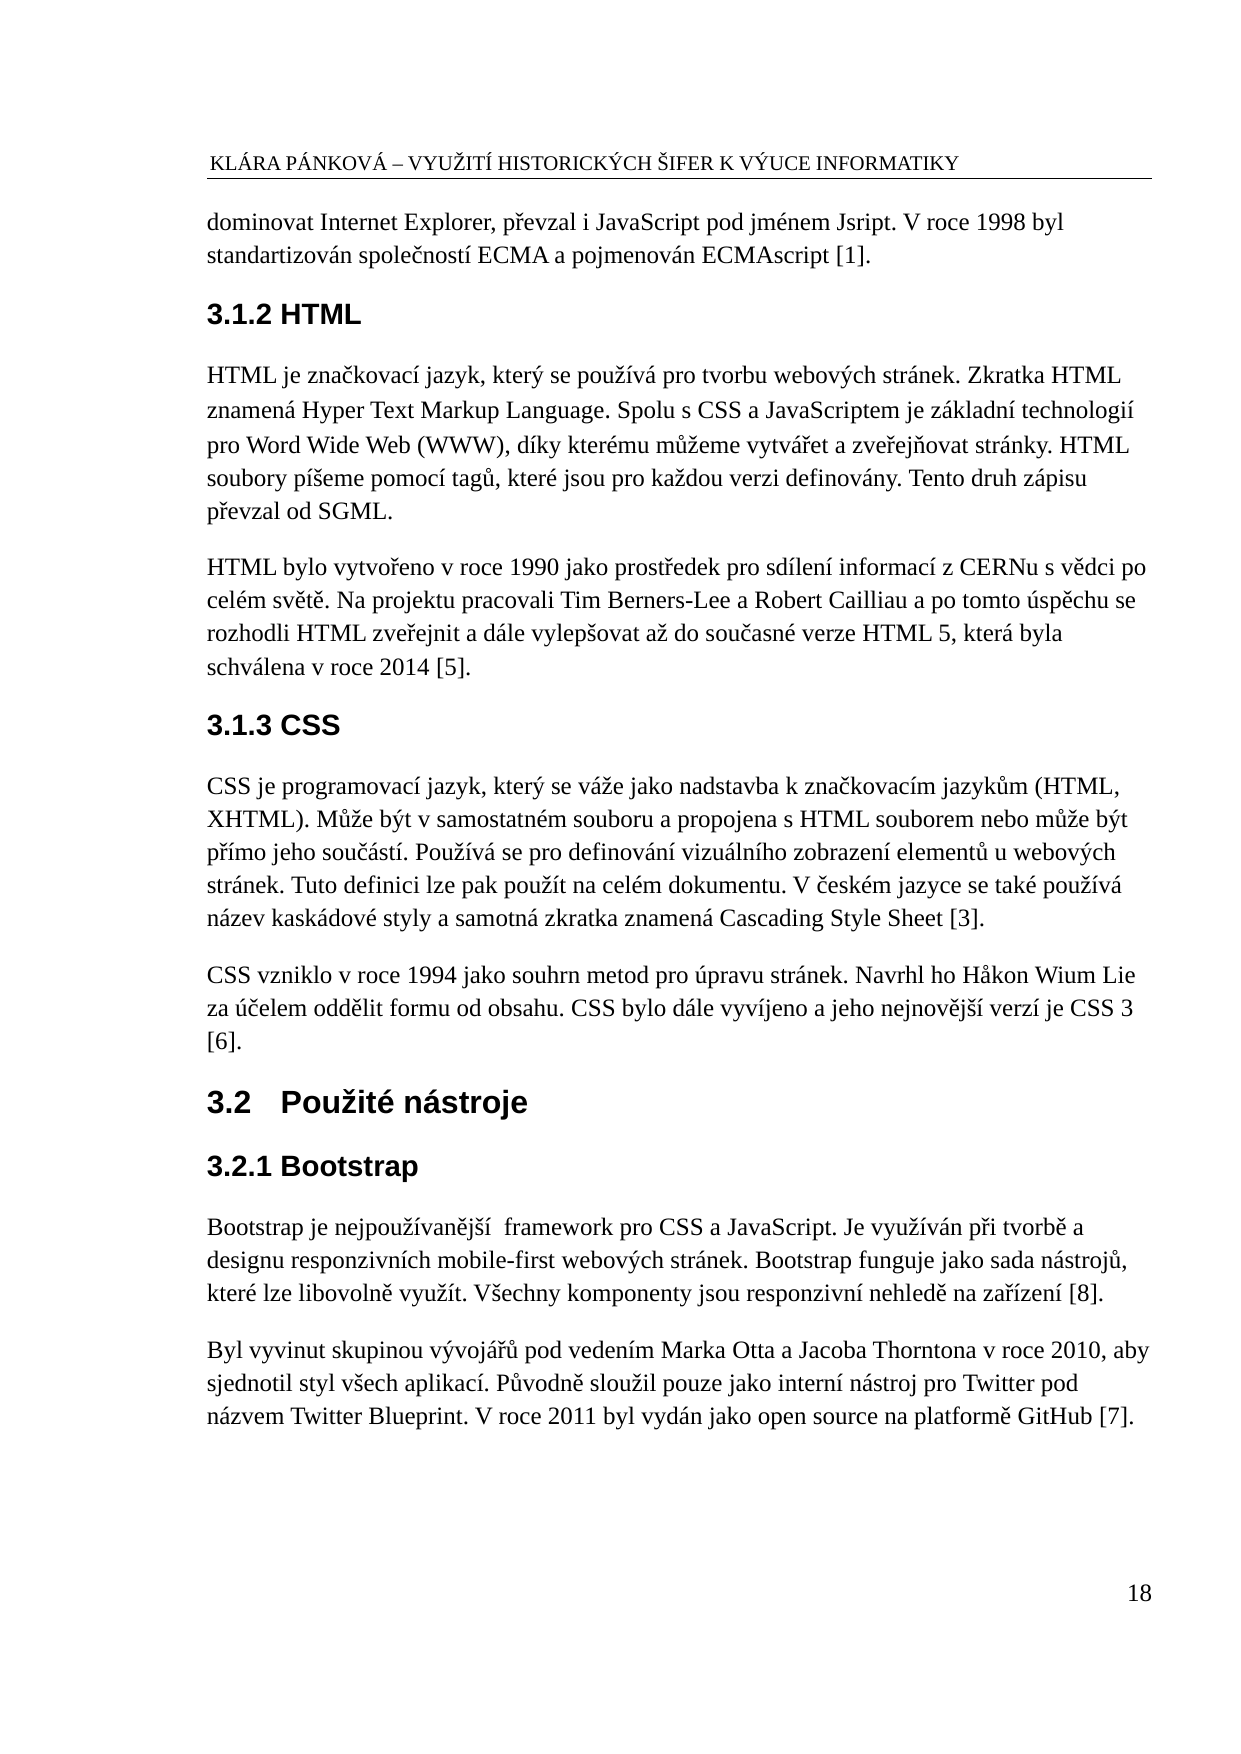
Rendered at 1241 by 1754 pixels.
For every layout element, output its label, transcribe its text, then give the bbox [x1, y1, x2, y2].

text HTML bylo vytvořeno v roce 1990 jako prostředek pro sdílení informací z CERNu s vědci po celém světě. Na projektu pracovali Tim Berners-Lee a Robert Cailliau a po tomto úspěchu se rozhodli HTML zveřejnit a dále vylepšovat až do současné verze HTML 5, která byla schválena v roce 2014 [5]. [207, 552, 1152, 680]
subtitle HTML [207, 297, 1152, 331]
text dominovat Internet Explorer, převzal i JavaScript pod jménem Jsript. V roce 1998 byl standartizován společností ECMA a pojmenován ECMAscript [1]. [207, 207, 1152, 269]
subtitle CSS [207, 708, 1152, 742]
subtitle Použité nástroje [207, 1083, 1152, 1120]
subtitle Bootstrap [207, 1149, 1152, 1183]
text Bootstrap je nejpoužívanější framework pro CSS a JavaScript. Je využíván při tvorbě a designu responzivních mobile-first webových stránek. Bootstrap funguje jako sada nástrojů, které lze libovolně využít. Všechny komponenty jsou responzivní nehledě na zařízení [8]. [207, 1212, 1152, 1307]
text HTML je značkovací jazyk, který se používá pro tvorbu webových stránek. Zkratka HTML znamená Hyper Text Markup Language. Spolu s CSS a JavaScriptem je základní technologií pro Word Wide Web (WWW), díky kterému můžeme vytvářet a zveřejňovat stránky. HTML soubory píšeme pomocí tagů, které jsou pro každou verzi definovány. Tento druh zápisu převzal od SGML. [207, 360, 1152, 524]
text CSS vzniklo v roce 1994 jako souhrn metod pro úpravu stránek. Navrhl ho Håkon Wium Lie za účelem oddělit formu od obsahu. CSS bylo dále vyvíjeno a jeho nejnovější verzí je CSS 3 [6]. [207, 960, 1152, 1055]
text Byl vyvinut skupinou vývojářů pod vedením Marka Otta a Jacoba Thorntona v roce 2010, aby sjednotil styl všech aplikací. Původně sloužil pouze jako interní nástroj pro Twitter pod názvem Twitter Blueprint. V roce 2011 byl vydán jako open source na platformě GitHub [7]. [207, 1335, 1152, 1430]
text CSS je programovací jazyk, který se váže jako nadstavba k značkovacím jazykům (HTML, XHTML). Může být v samostatném souboru a propojena s HTML souborem nebo může být přímo jeho součástí. Používá se pro definování vizuálního zobrazení elementů u webových stránek. Tuto definici lze pak použít na celém dokumentu. V českém jazyce se také používá název kaskádové styly a samotná zkratka znamená Cascading Style Sheet [3]. [207, 771, 1152, 932]
